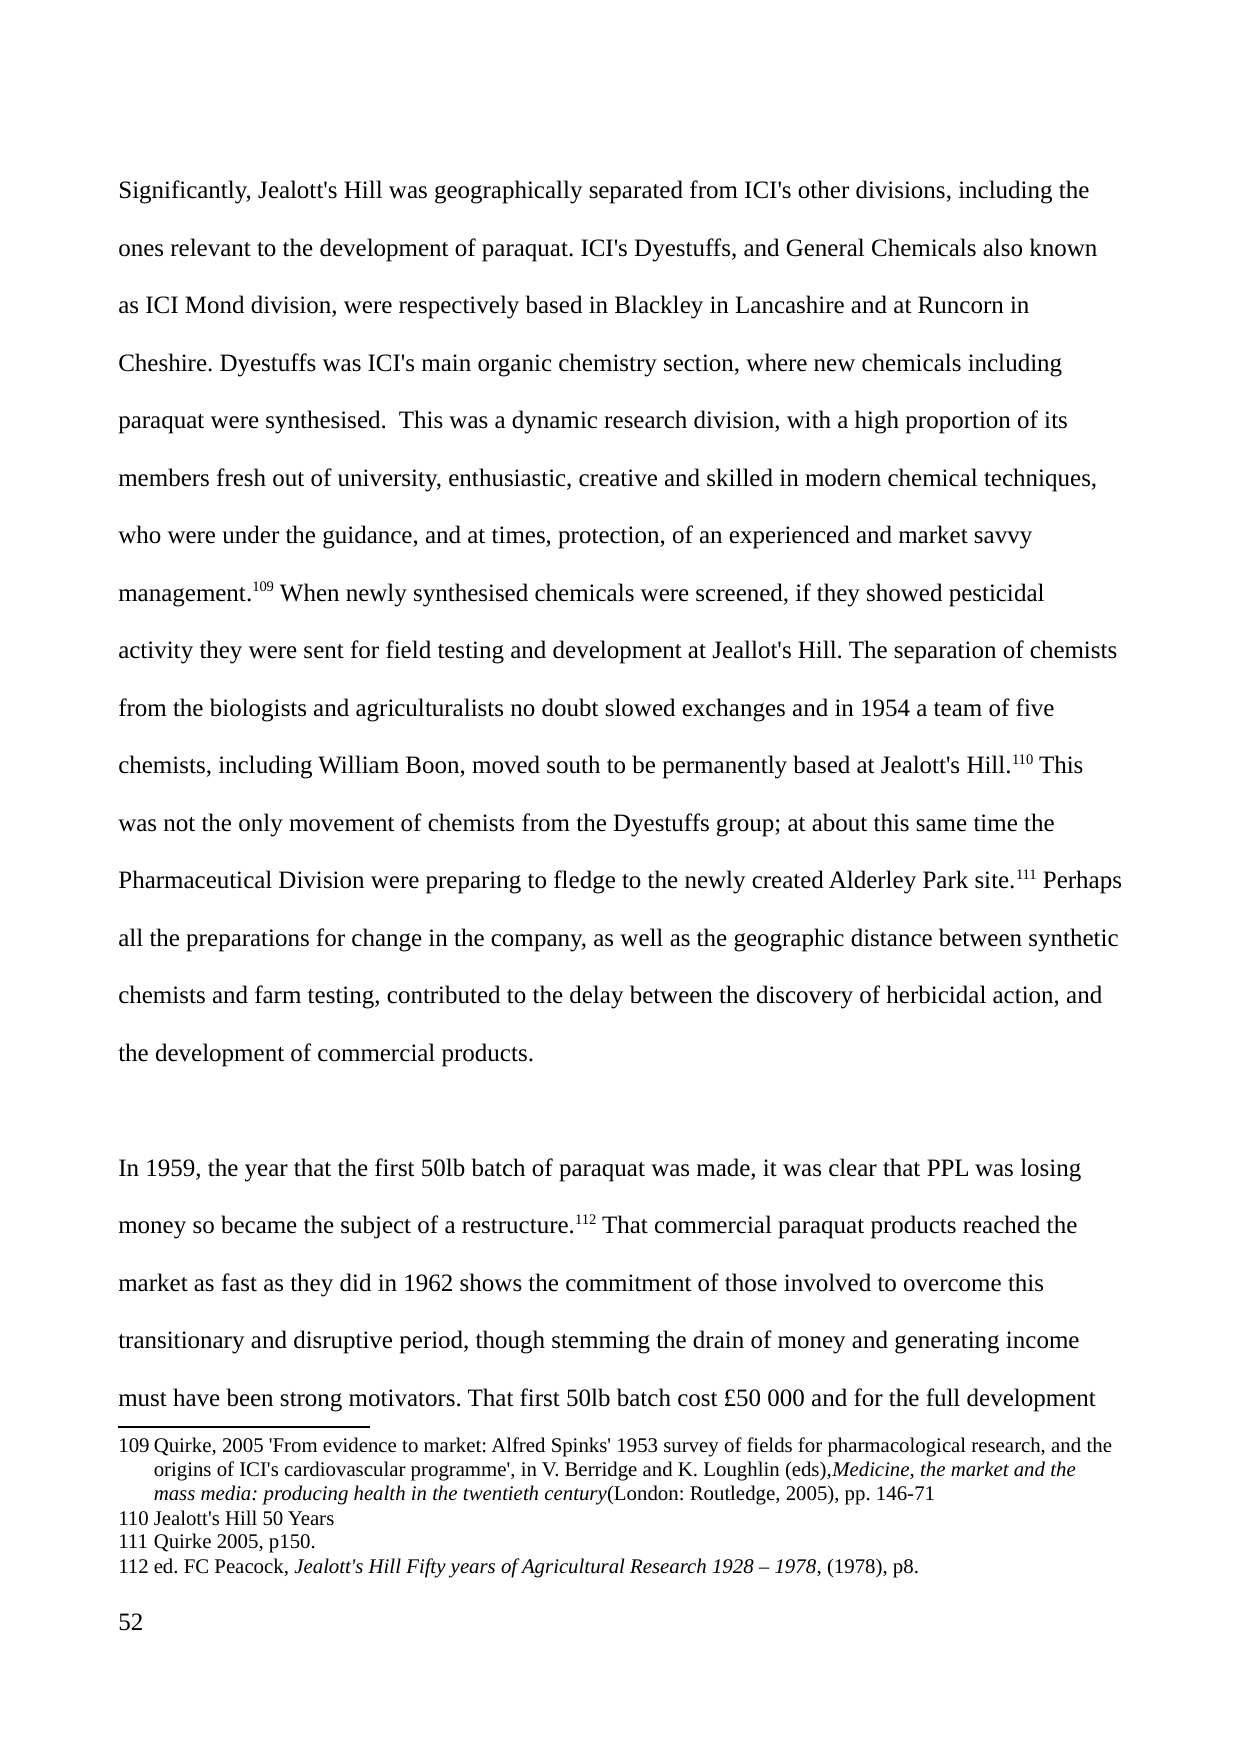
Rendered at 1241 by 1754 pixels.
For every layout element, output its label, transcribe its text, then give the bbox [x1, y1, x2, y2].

text Quirke 2005, p150. [118, 1529, 1122, 1553]
text ed. FC Peacock, Jealott's Hill Fifty years of Agricultural Research 1928 – 1978, (1978), p8. [118, 1553, 1122, 1578]
text Jealott's Hill 50 Years [118, 1505, 1122, 1529]
text Quirke, 2005 'From evidence to market: Alfred Spinks' 1953 survey of fields for pharmacological research, and the origins of ICI's cardiovascular programme', in V. Berridge and K. Loughlin (eds),Medicine, the market and the mass media: producing health in the twentieth century(London: Routledge, 2005), pp. 146-71 [118, 1433, 1122, 1505]
text Significantly, Jealott's Hill was geographically separated from ICI's other divisions, including the ones relevant to the development of paraquat. ICI's Dyestuffs, and General Chemicals also known as ICI Mond division, were respectively based in Blackley in Lancashire and at Runcorn in Cheshire. Dyestuffs was ICI's main organic chemistry section, where new chemicals including paraquat were synthesised. This was a dynamic research division, with a high proportion of its members fresh out of university, enthusiastic, creative and skilled in modern chemical techniques, who were under the guidance, and at times, protection, of an experienced and market savvy management. When newly synthesised chemicals were screened, if they showed pesticidal activity they were sent for field testing and development at Jeallot's Hill. The separation of chemists from the biologists and agriculturalists no doubt slowed exchanges and in 1954 a team of five chemists, including William Boon, moved south to be permanently based at Jealott's Hill. This was not the only movement of chemists from the Dyestuffs group; at about this same time the Pharmaceutical Division were preparing to fledge to the newly created Alderley Park site. Perhaps all the preparations for change in the company, as well as the geographic distance between synthetic chemists and farm testing, contributed to the delay between the discovery of herbicidal action, and the development of commercial products. [118, 176, 1122, 1067]
text In 1959, the year that the first 50lb batch of paraquat was made, it was clear that PPL was losing money so became the subject of a restructure. That commercial paraquat products reached the market as fast as they did in 1962 shows the commitment of those involved to overcome this transitionary and disruptive period, though stemming the drain of money and generating income must have been strong motivators. That first 50lb batch cost £50 000 and for the full development [118, 1153, 1122, 1412]
